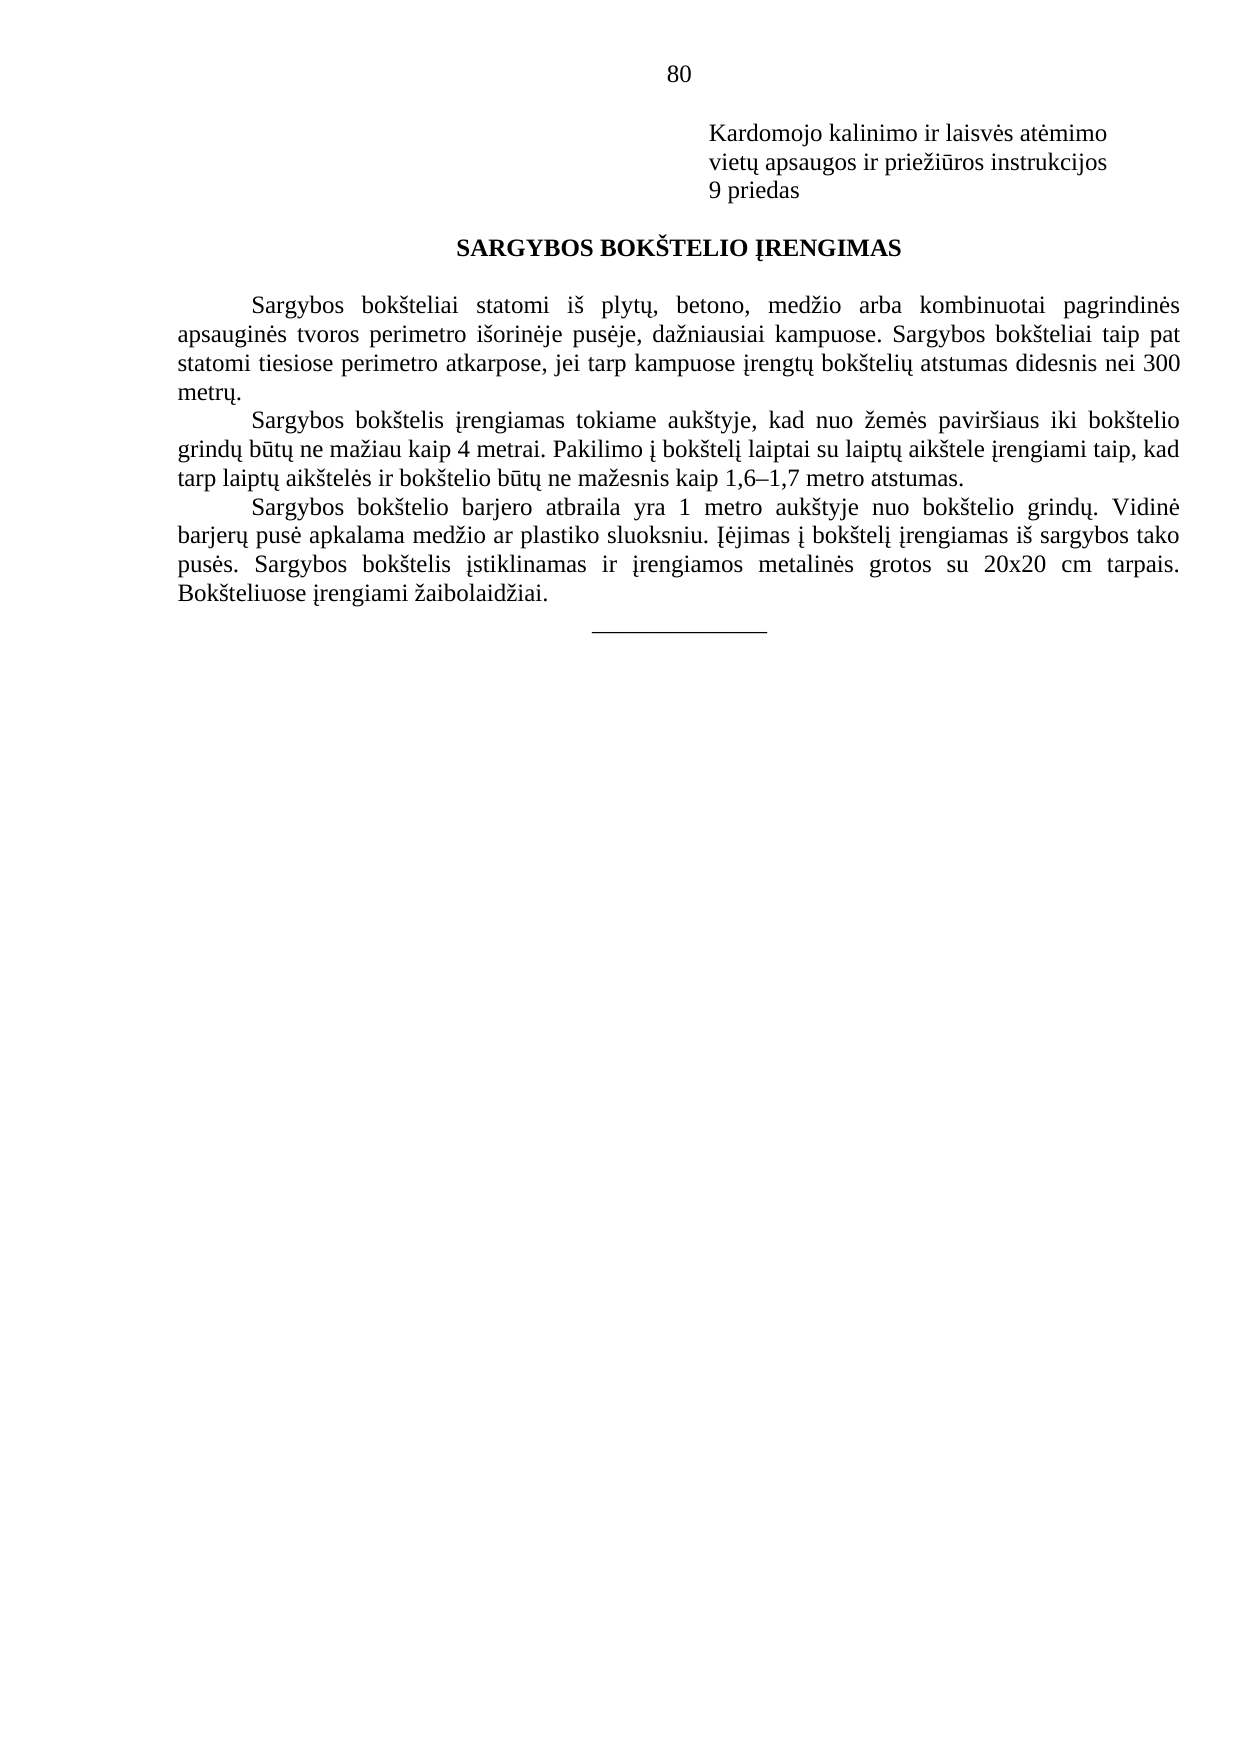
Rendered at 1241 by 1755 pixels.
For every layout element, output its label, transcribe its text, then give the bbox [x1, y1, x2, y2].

text 9 priedas [177, 176, 1181, 204]
text SARGYBOS BOKŠTELIO ĮRENGIMAS [177, 233, 1181, 262]
text Sargybos bokštelio barjero atbraila yra 1 metro aukštyje nuo bokštelio grindų. Vidinė barjerų pusė apkalama medžio ar plastiko sluoksniu. Įėjimas į bokštelį įrengiamas iš sargybos tako pusės. Sargybos bokštelis įstiklinamas ir įrengiamos metalinės grotos su 20x20 cm tarpais. Bokšteliuose įrengiami žaibolaidžiai. [177, 492, 1181, 607]
text Kardomojo kalinimo ir laisvės atėmimo [709, 118, 1181, 147]
text Sargybos bokštelis įrengiamas tokiame aukštyje, kad nuo žemės paviršiaus iki bokštelio grindų būtų ne mažiau kaip 4 metrai. Pakilimo į bokštelį laiptai su laiptų aikštele įrengiami taip, kad tarp laiptų aikštelės ir bokštelio būtų ne mažesnis kaip 1,6–1,7 metro atstumas. [177, 406, 1181, 492]
text vietų apsaugos ir priežiūros instrukcijos [177, 147, 1181, 176]
text ______________ [177, 607, 1181, 636]
text Sargybos bokšteliai statomi iš plytų, betono, medžio arba kombinuotai pagrindinės apsauginės tvoros perimetro išorinėje pusėje, dažniausiai kampuose. Sargybos bokšteliai taip pat statomi tiesiose perimetro atkarpose, jei tarp kampuose įrengtų bokštelių atstumas didesnis nei 300 metrų. [177, 291, 1181, 406]
